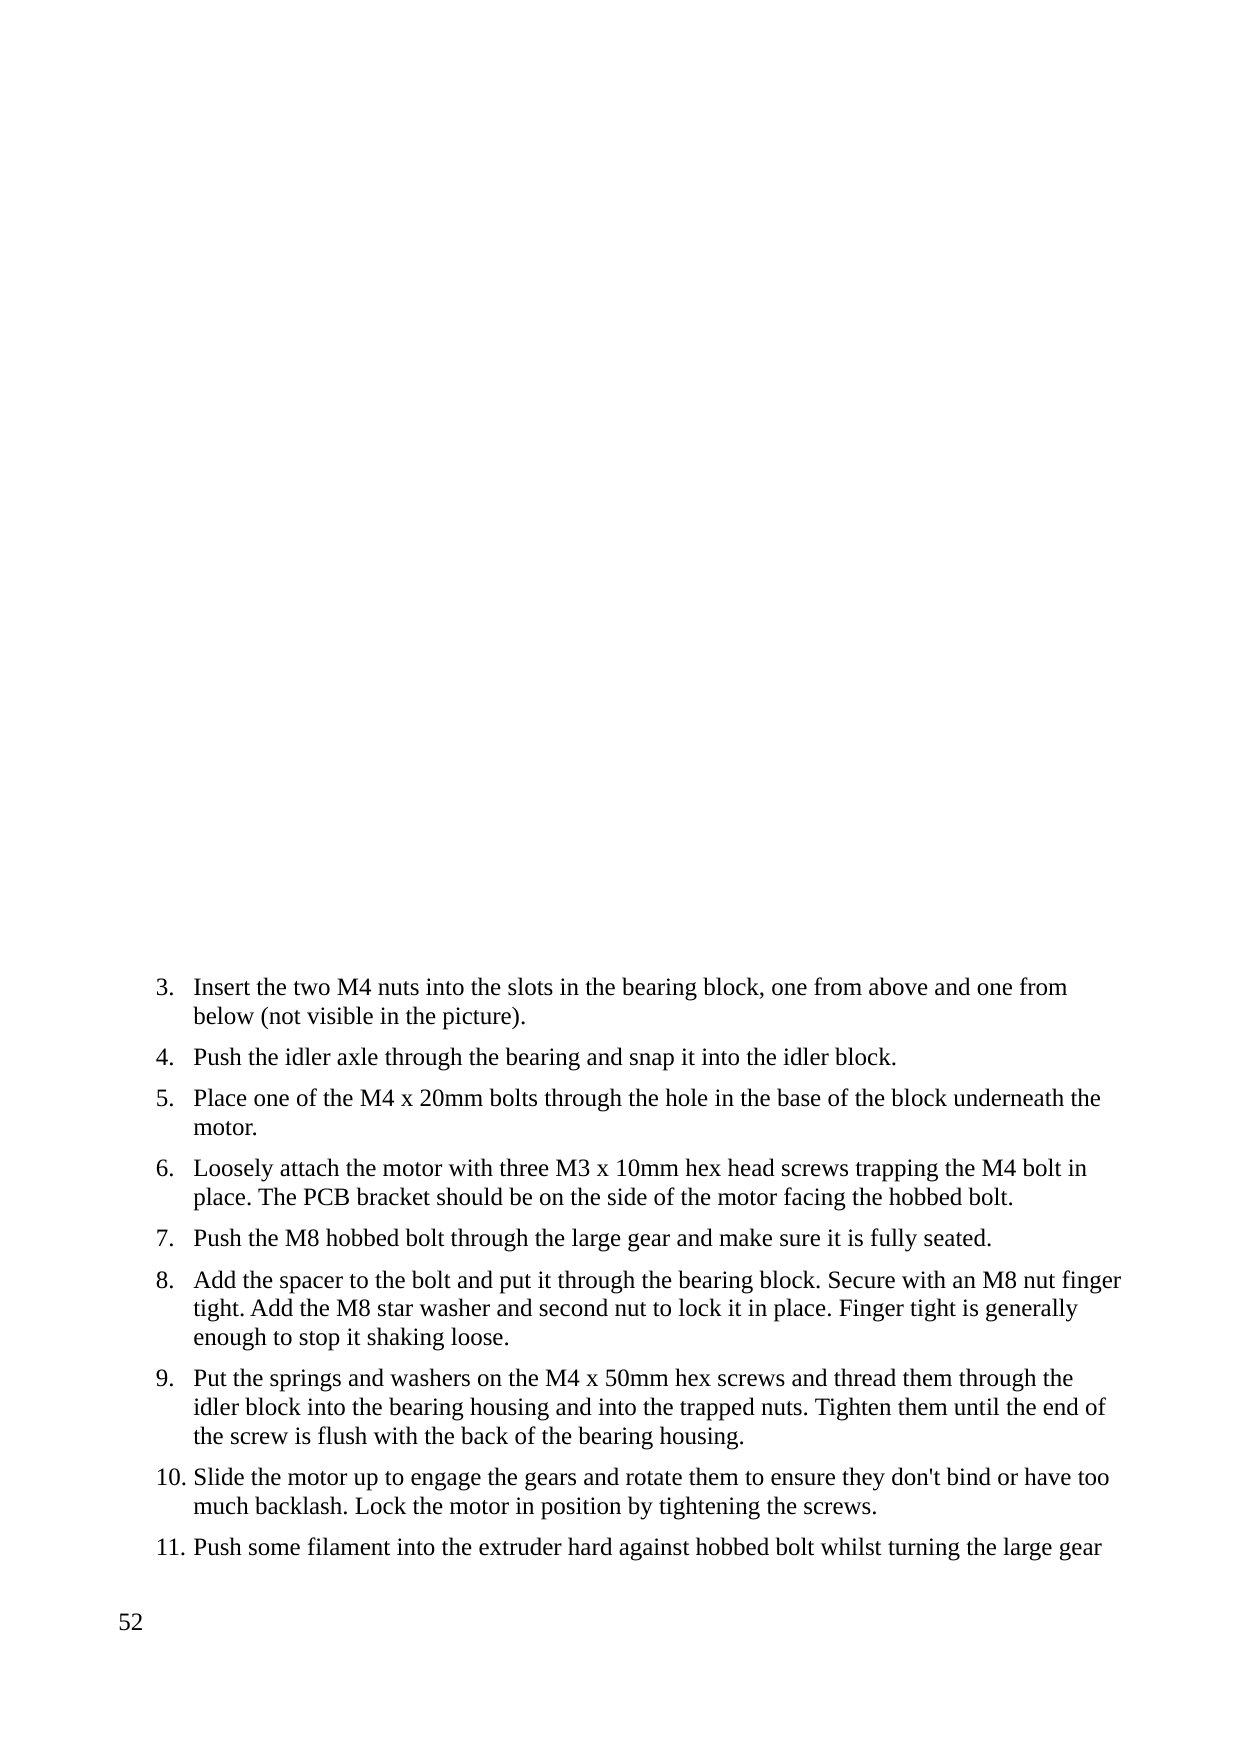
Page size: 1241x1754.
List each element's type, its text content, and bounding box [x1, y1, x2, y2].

list Push some filament into the extruder hard against hobbed bolt whilst turning the large gear [156, 1532, 1122, 1561]
list Push the M8 hobbed bolt through the large gear and make sure it is fully seated. [156, 1223, 1122, 1252]
list Slide the motor up to engage the gears and rotate them to ensure they don't bind or have too much backlash. Lock the motor in position by tightening the screws. [156, 1462, 1122, 1520]
list Place one of the M4 x 20mm bolts through the hole in the base of the block underneath the motor. [156, 1083, 1122, 1141]
list Put the springs and washers on the M4 x 50mm hex screws and thread them through the idler block into the bearing housing and into the trapped nuts. Tighten them until the end of the screw is flush with the back of the bearing housing. [156, 1363, 1122, 1450]
list Insert the two M4 nuts into the slots in the bearing block, one from above and one from below (not visible in the picture). [156, 972, 1122, 1030]
list Push the idler axle through the bearing and snap it into the idler block. [156, 1042, 1122, 1071]
list Add the spacer to the bolt and put it through the bearing block. Secure with an M8 nut finger tight. Add the M8 star washer and second nut to lock it in place. Finger tight is generally enough to stop it shaking loose. [156, 1265, 1122, 1351]
list Loosely attach the motor with three M3 x 10mm hex head screws trapping the M4 bolt in place. The PCB bracket should be on the side of the motor facing the hobbed bolt. [156, 1153, 1122, 1211]
